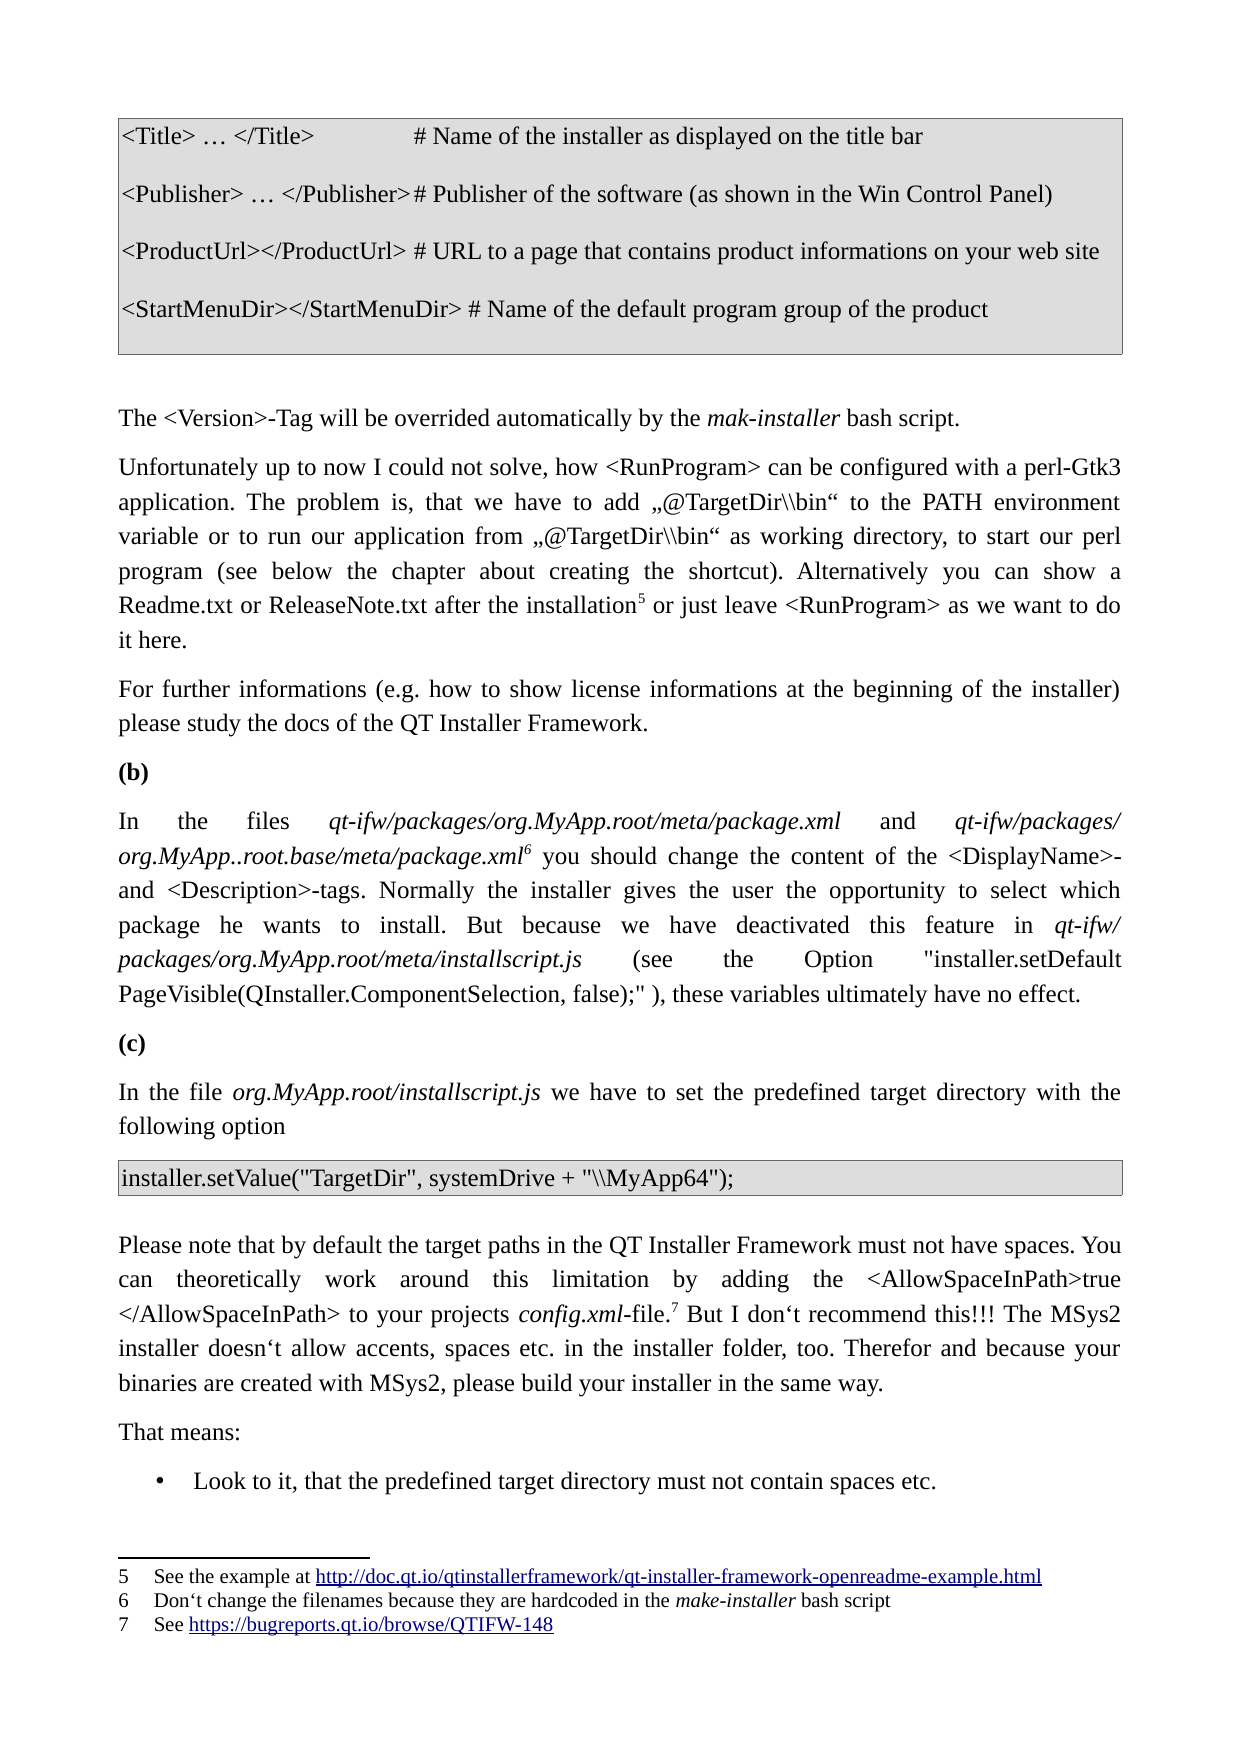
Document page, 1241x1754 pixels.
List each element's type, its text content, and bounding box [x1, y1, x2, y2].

text In the file org.MyApp.root/installscript.js we have to set the predefined target directory with the following option [118, 1077, 1122, 1140]
text <Title> … </Title> # Name of the installer as displayed on the title bar [119, 119, 1122, 147]
text For further informations (e.g. how to show license informations at the beginning of the installer) please study the docs of the QT Installer Framework. [118, 674, 1122, 737]
text Don‘t change the filenames because they are hardcoded in the make-installer bash script [118, 1588, 1122, 1612]
text (c) [118, 1028, 1122, 1057]
list Look to it, that the predefined target directory must not contain spaces etc. [156, 1466, 1122, 1494]
text The <Version>-Tag will be overrided automatically by the mak-installer bash script. [118, 403, 1122, 432]
text See https://bugreports.qt.io/browse/QTIFW-148 [118, 1612, 1122, 1636]
text <StartMenuDir></StartMenuDir> # Name of the default program group of the product [119, 291, 1122, 319]
text In the files qt-ifw/packages/org.MyApp.root/meta/package.xml and qt-ifw/packages/ org.MyApp..root.base/meta/package.xml you should change the content of the <DisplayName>- and <Description>-tags. Normally the installer gives the user the opportunity to select which package he wants to install. But because we have deactivated this feature in qt-ifw/ packages/org.MyApp.root/meta/installscript.js (see the Option "installer.setDefault PageVisible(QInstaller.ComponentSelection, false);" ), these variables ultimately have no effect. [118, 806, 1122, 1007]
text installer.setValue("TargetDir", systemDrive + "\\MyApp64"); [119, 1161, 1122, 1195]
text (b) [118, 757, 1122, 786]
text That means: [118, 1417, 1122, 1445]
text <ProductUrl></ProductUrl> # URL to a page that contains product informations on your web site [119, 233, 1122, 262]
text Unfortunately up to now I could not solve, how <RunProgram> can be configured with a perl-Gtk3 application. The problem is, that we have to add „@TargetDir\\bin“ to the PATH environment variable or to run our application from „@TargetDir\\bin“ as working directory, to start our perl program (see below the chapter about creating the shortcut). Alternatively you can show a Readme.txt or ReleaseNote.txt after the installation or just leave <RunProgram> as we want to do it here. [118, 452, 1122, 653]
text See the example at http://doc.qt.io/qtinstallerframework/qt-installer-framework-openreadme-example.html [118, 1564, 1122, 1588]
text Please note that by default the target paths in the QT Installer Framework must not have spaces. You can theoretically work around this limitation by adding the <AllowSpaceInPath>true </AllowSpaceInPath> to your projects config.xml-file. But I don‘t recommend this!!! The MSys2 installer doesn‘t allow accents, spaces etc. in the installer folder, too. Therefor and because your binaries are created with MSys2, please build your installer in the same way. [118, 1196, 1122, 1396]
text <Publisher> … </Publisher> # Publisher of the software (as shown in the Win Control Panel) [119, 176, 1122, 204]
